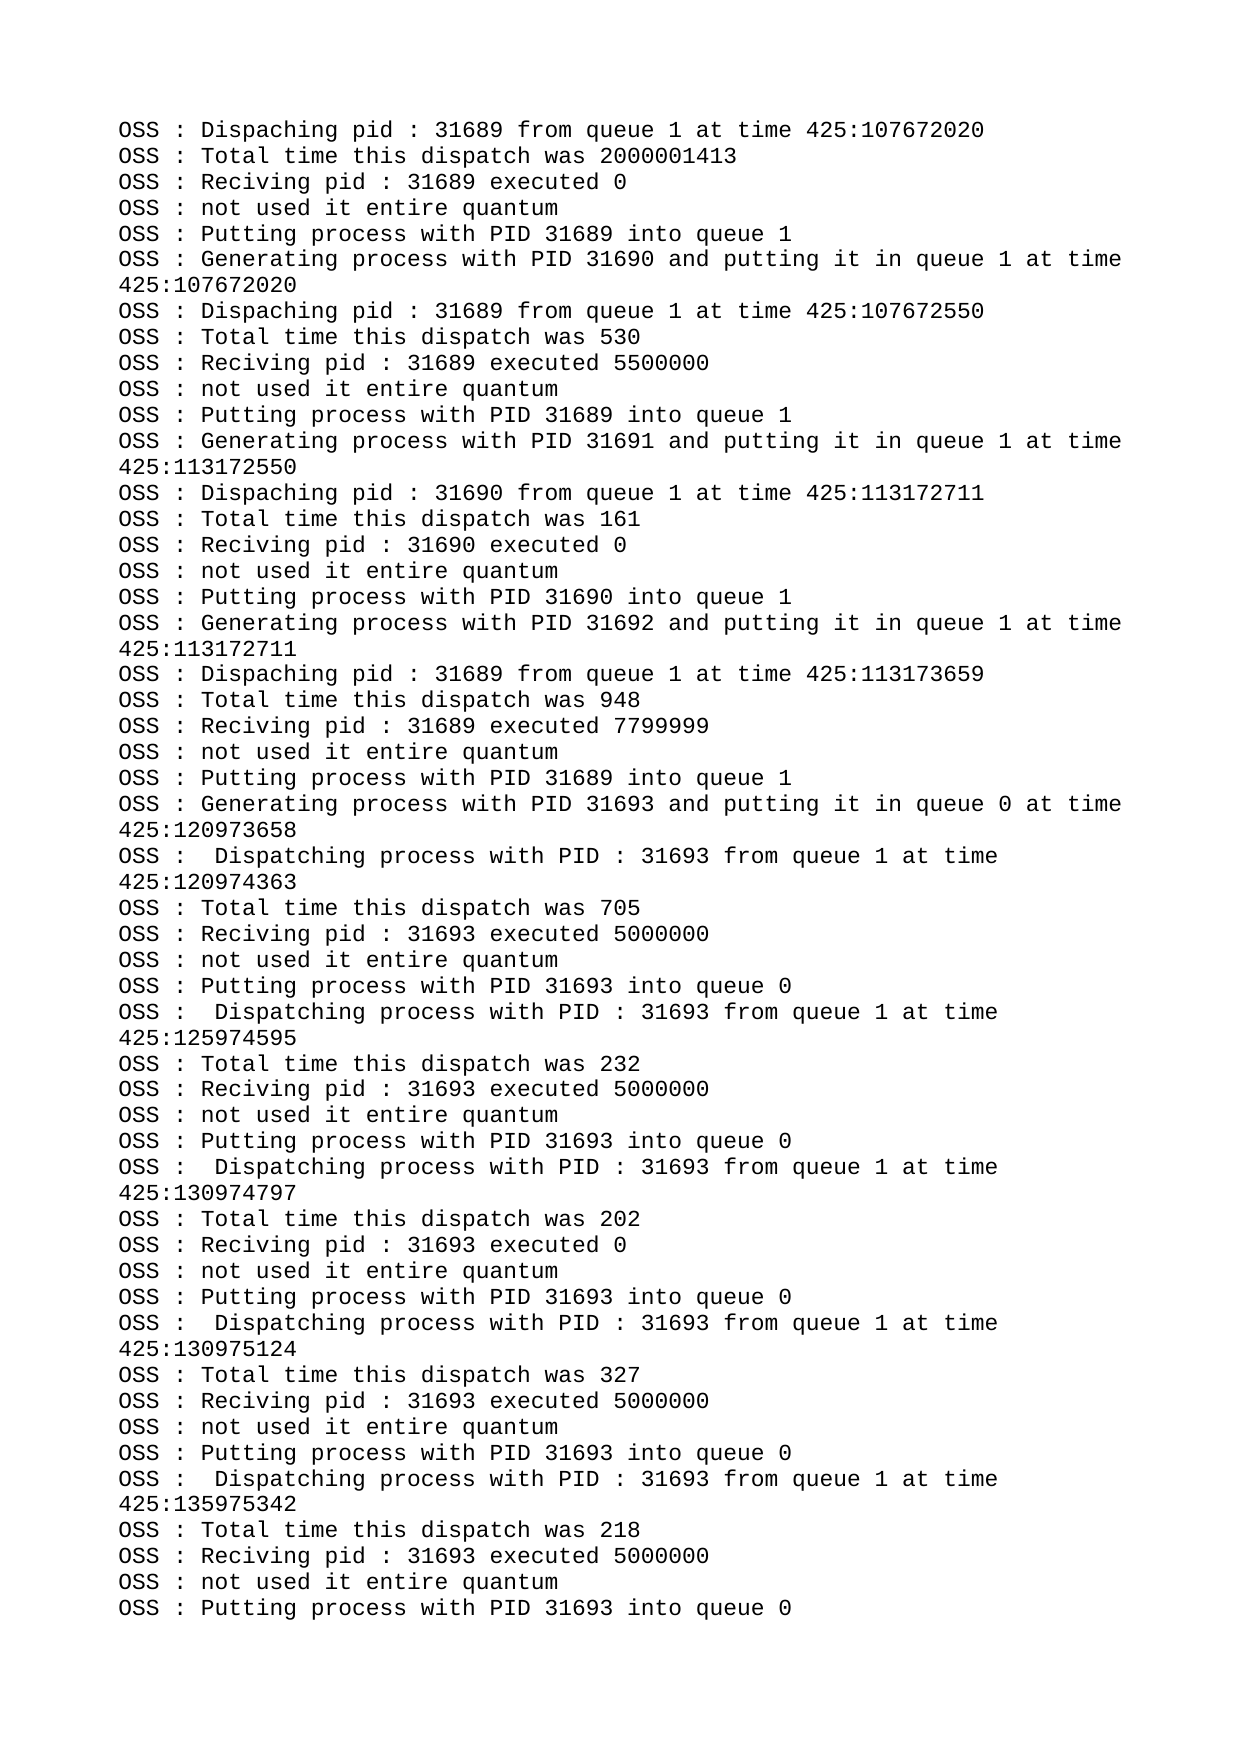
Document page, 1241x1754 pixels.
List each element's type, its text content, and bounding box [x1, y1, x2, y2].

text OSS : not used it entire quantum [118, 1415, 1122, 1441]
text OSS : Total time this dispatch was 232 [118, 1052, 1122, 1078]
text OSS : Putting process with PID 31689 into queue 1 [118, 403, 1122, 429]
text OSS : Total time this dispatch was 2000001413 [118, 144, 1122, 170]
text OSS : Dispatching process with PID : 31693 from queue 1 at time 425:130974797 [118, 1156, 1122, 1207]
text OSS : Dispatching process with PID : 31693 from queue 1 at time 425:130975124 [118, 1311, 1122, 1363]
text OSS : Total time this dispatch was 161 [118, 507, 1122, 533]
text OSS : Dispaching pid : 31689 from queue 1 at time 425:113173659 [118, 663, 1122, 689]
text OSS : Reciving pid : 31693 executed 0 [118, 1233, 1122, 1259]
text OSS : Putting process with PID 31689 into queue 1 [118, 222, 1122, 248]
text OSS : Dispaching pid : 31690 from queue 1 at time 425:113172711 [118, 481, 1122, 507]
text OSS : Reciving pid : 31693 executed 5000000 [118, 922, 1122, 948]
text OSS : Total time this dispatch was 530 [118, 326, 1122, 352]
text OSS : Dispatching process with PID : 31693 from queue 1 at time 425:135975342 [118, 1467, 1122, 1519]
text OSS : Putting process with PID 31693 into queue 0 [118, 1597, 1122, 1622]
text OSS : Reciving pid : 31689 executed 0 [118, 170, 1122, 196]
text OSS : not used it entire quantum [118, 559, 1122, 585]
text OSS : Generating process with PID 31693 and putting it in queue 0 at time 425:120973658 [118, 792, 1122, 844]
text OSS : Generating process with PID 31690 and putting it in queue 1 at time 425:107672020 [118, 248, 1122, 300]
text OSS : not used it entire quantum [118, 377, 1122, 403]
text OSS : Total time this dispatch was 202 [118, 1207, 1122, 1233]
text OSS : Reciving pid : 31689 executed 5500000 [118, 352, 1122, 377]
text OSS : not used it entire quantum [118, 1259, 1122, 1285]
text OSS : Total time this dispatch was 327 [118, 1363, 1122, 1389]
text OSS : not used it entire quantum [118, 196, 1122, 222]
text OSS : Total time this dispatch was 218 [118, 1519, 1122, 1545]
text OSS : Reciving pid : 31690 executed 0 [118, 533, 1122, 559]
text OSS : Putting process with PID 31693 into queue 0 [118, 974, 1122, 1000]
text OSS : Dispaching pid : 31689 from queue 1 at time 425:107672020 [118, 118, 1122, 144]
text OSS : Reciving pid : 31693 executed 5000000 [118, 1389, 1122, 1415]
text OSS : not used it entire quantum [118, 1571, 1122, 1597]
text OSS : Reciving pid : 31689 executed 7799999 [118, 715, 1122, 741]
text OSS : Total time this dispatch was 705 [118, 896, 1122, 922]
text OSS : not used it entire quantum [118, 1104, 1122, 1130]
text OSS : not used it entire quantum [118, 948, 1122, 974]
text OSS : not used it entire quantum [118, 741, 1122, 767]
text OSS : Dispatching process with PID : 31693 from queue 1 at time 425:125974595 [118, 1000, 1122, 1052]
text OSS : Dispatching process with PID : 31693 from queue 1 at time 425:120974363 [118, 844, 1122, 896]
text OSS : Total time this dispatch was 948 [118, 689, 1122, 715]
text OSS : Putting process with PID 31693 into queue 0 [118, 1130, 1122, 1156]
text OSS : Putting process with PID 31690 into queue 1 [118, 585, 1122, 611]
text OSS : Dispaching pid : 31689 from queue 1 at time 425:107672550 [118, 300, 1122, 326]
text OSS : Reciving pid : 31693 executed 5000000 [118, 1078, 1122, 1104]
text OSS : Reciving pid : 31693 executed 5000000 [118, 1545, 1122, 1571]
text OSS : Putting process with PID 31689 into queue 1 [118, 767, 1122, 792]
text OSS : Generating process with PID 31692 and putting it in queue 1 at time 425:113172711 [118, 611, 1122, 663]
text OSS : Putting process with PID 31693 into queue 0 [118, 1441, 1122, 1467]
text OSS : Putting process with PID 31693 into queue 0 [118, 1285, 1122, 1311]
text OSS : Generating process with PID 31691 and putting it in queue 1 at time 425:113172550 [118, 429, 1122, 481]
